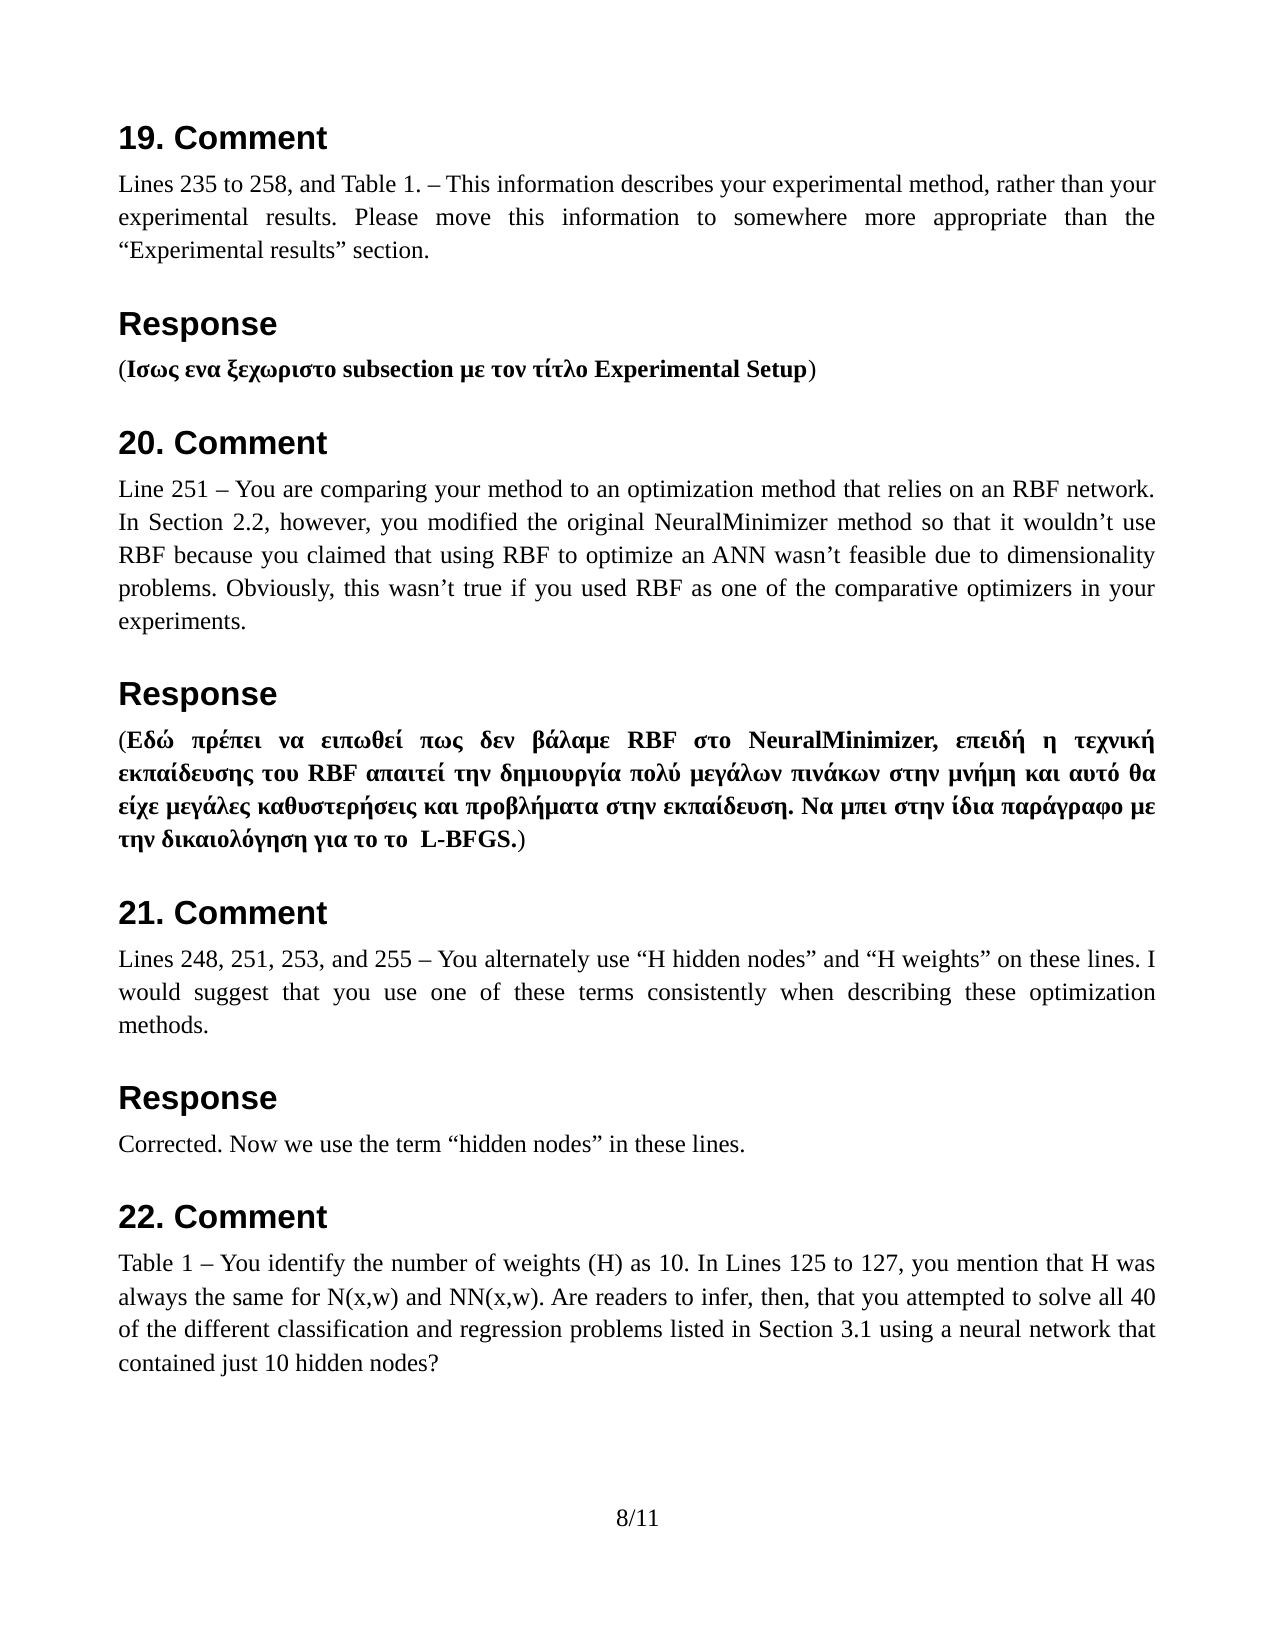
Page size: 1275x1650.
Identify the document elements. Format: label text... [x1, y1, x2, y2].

text Table 1 – You identify the number of weights (H) as 10. In Lines 125 to 127, you mention that H was always the same for N(x,w) and NN(x,w). Are readers to infer, then, that you attempted to solve all 40 of the different classification and regression problems listed in Section 3.1 using a neural network that contained just 10 hidden nodes? [118, 1248, 1157, 1376]
text Lines 235 to 258, and Table 1. – This information describes your experimental method, rather than your experimental results. Please move this information to somewhere more appropriate than the “Experimental results” section. [118, 169, 1157, 264]
subtitle 19. Comment [118, 118, 1157, 157]
text Lines 248, 251, 253, and 255 – You alternately use “H hidden nodes” and “H weights” on these lines. I would suggest that you use one of these terms consistently when describing these optimization methods. [118, 944, 1157, 1038]
text (Εδώ πρέπει να ειπωθεί πως δεν βάλαμε RBF στο NeuralMinimizer, επειδή η τεχνική εκπαίδευσης του RBF απαιτεί την δημιουργία πολύ μεγάλων πινάκων στην μνήμη και αυτό θα είχε μεγάλες καθυστερήσεις και προβλήματα στην εκπαίδευση. Να μπει στην ίδια παράγραφο με την δικαιολόγηση για το το L-BFGS.) [118, 725, 1157, 853]
text Line 251 – You are comparing your method to an optimization method that relies on an RBF network. In Section 2.2, however, you modified the original NeuralMinimizer method so that it wouldn’t use RBF because you claimed that using RBF to optimize an ANN wasn’t feasible due to dimensionality problems. Obviously, this wasn’t true if you used RBF as one of the comparative optimizers in your experiments. [118, 474, 1157, 635]
subtitle Response [118, 1078, 1157, 1117]
subtitle Response [118, 674, 1157, 713]
subtitle 22. Comment [118, 1198, 1157, 1236]
text (Ισως ενα ξεχωριστο subsection με τον τίτλο Experimental Setup) [118, 354, 1157, 383]
subtitle Response [118, 303, 1157, 342]
subtitle 21. Comment [118, 893, 1157, 931]
subtitle 20. Comment [118, 423, 1157, 461]
text Corrected. Now we use the term “hidden nodes” in these lines. [118, 1129, 1157, 1158]
